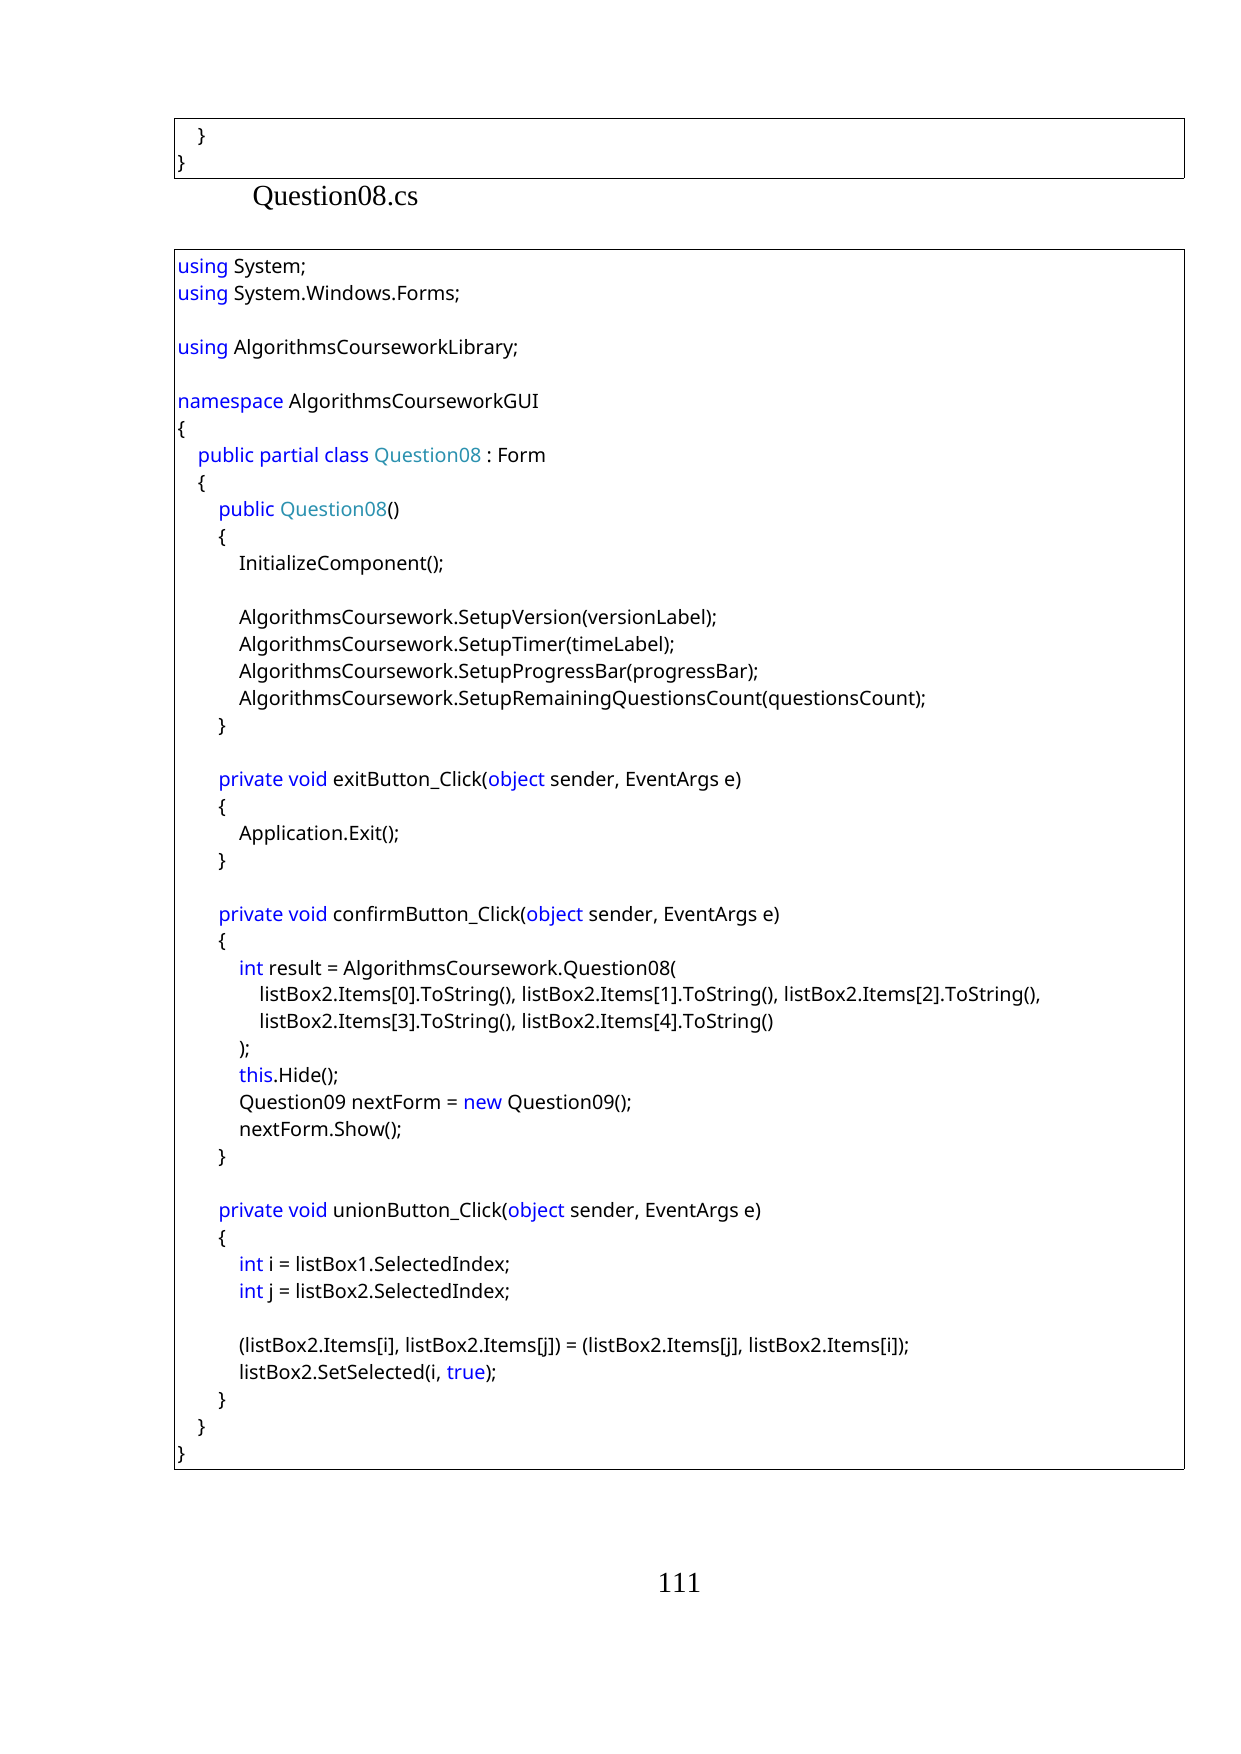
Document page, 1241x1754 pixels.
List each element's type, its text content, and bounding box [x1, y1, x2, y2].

text Question08.cs [177, 179, 1181, 212]
text listBox2.Items[3].ToString(), listBox2.Items[4].ToString() [177, 1008, 1181, 1035]
text listBox2.Items[0].ToString(), listBox2.Items[1].ToString(), listBox2.Items[2].ToString(), [177, 981, 1181, 1008]
text Application.Exit(); [177, 819, 1181, 846]
text } [177, 1385, 1181, 1412]
text } [177, 711, 1181, 738]
text nextForm.Show(); [177, 1116, 1181, 1143]
text private void exitButton_Click(object sender, EventArgs e) [177, 765, 1181, 792]
text { [177, 414, 1181, 441]
text this.Hide(); [177, 1062, 1181, 1089]
text int result = AlgorithmsCoursework.Question08( [177, 954, 1181, 981]
text namespace AlgorithmsCourseworkGUI [177, 387, 1181, 414]
text private void unionButton_Click(object sender, EventArgs e) [177, 1197, 1181, 1223]
text } [177, 1143, 1181, 1169]
text { [177, 927, 1181, 954]
text public Question08() [177, 495, 1181, 522]
text AlgorithmsCoursework.SetupProgressBar(progressBar); [177, 657, 1181, 684]
text { [177, 468, 1181, 495]
text { [177, 792, 1181, 819]
text ); [177, 1035, 1181, 1062]
text { [177, 1223, 1181, 1251]
text (listBox2.Items[i], listBox2.Items[j]) = (listBox2.Items[j], listBox2.Items[i]); [177, 1331, 1181, 1358]
text listBox2.SetSelected(i, true); [177, 1358, 1181, 1385]
text } [175, 145, 1184, 178]
text } [175, 119, 1184, 145]
text public partial class Question08 : Form [177, 441, 1181, 468]
text Question09 nextForm = new Question09(); [177, 1089, 1181, 1116]
text } [177, 846, 1181, 873]
text AlgorithmsCoursework.SetupTimer(timeLabel); [177, 630, 1181, 657]
text int i = listBox1.SelectedIndex; [177, 1251, 1181, 1277]
text private void confirmButton_Click(object sender, EventArgs e) [177, 900, 1181, 927]
text AlgorithmsCoursework.SetupRemainingQuestionsCount(questionsCount); [177, 684, 1181, 711]
text using System; [175, 250, 1184, 279]
text using System.Windows.Forms; [177, 279, 1181, 306]
text { [177, 522, 1181, 549]
text int j = listBox2.SelectedIndex; [177, 1277, 1181, 1304]
text AlgorithmsCoursework.SetupVersion(versionLabel); [177, 603, 1181, 630]
text } [177, 1412, 1181, 1436]
text InitializeComponent(); [177, 549, 1181, 576]
text using AlgorithmsCourseworkLibrary; [177, 333, 1181, 360]
text } [175, 1436, 1184, 1469]
